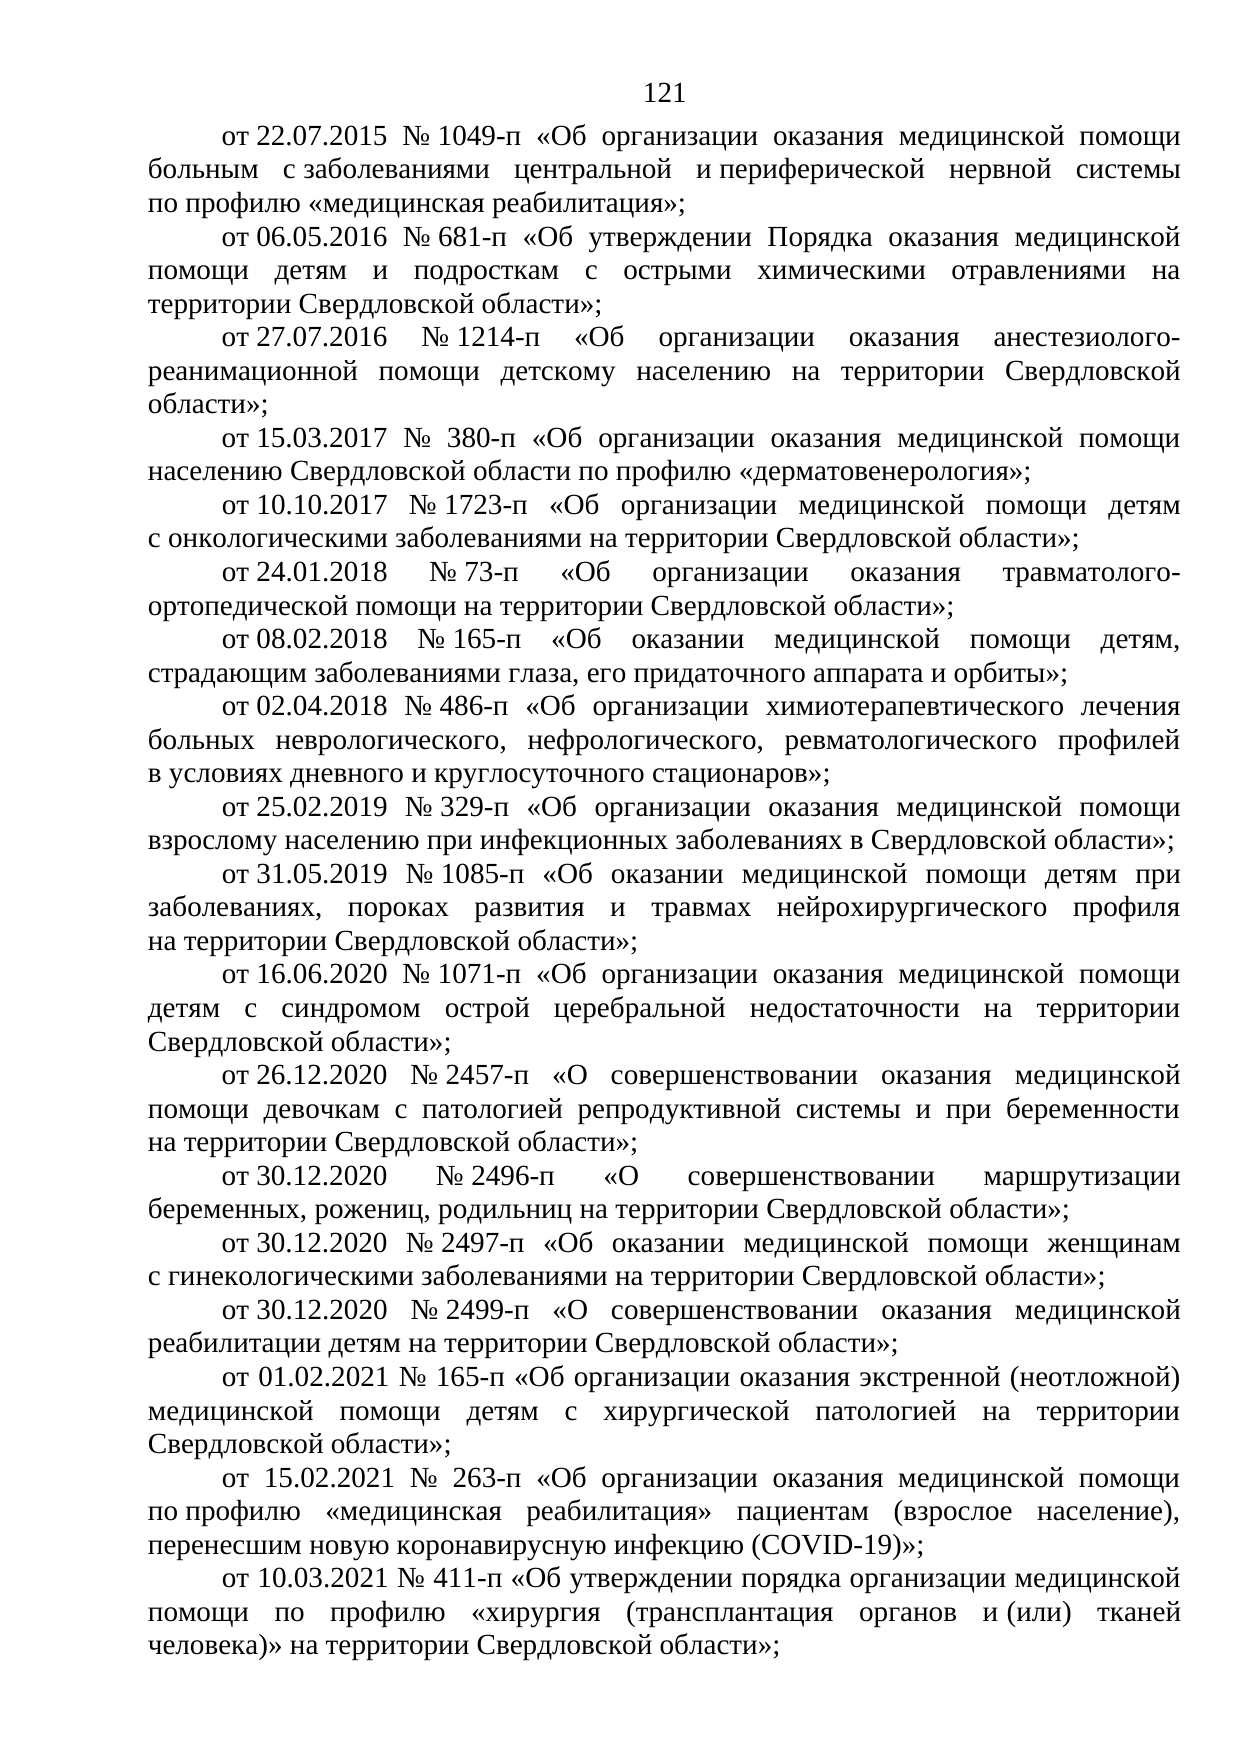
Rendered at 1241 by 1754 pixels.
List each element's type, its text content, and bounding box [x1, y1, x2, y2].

text от 06.05.2016 № 681-п «Об утверждении Порядка оказания медицинской помощи детям и подросткам с острыми химическими отравлениями на территории Свердловской области»; [148, 219, 1181, 319]
text от 30.12.2020 № 2496-п «О совершенствовании маршрутизации беременных, рожениц, родильниц на территории Свердловской области»; [148, 1158, 1181, 1225]
text от 16.06.2020 № 1071-п «Об организации оказания медицинской помощи детям с синдромом острой церебральной недостаточности на территории Свердловской области»; [148, 957, 1181, 1057]
text от 30.12.2020 № 2499-п «О совершенствовании оказания медицинской реабилитации детям на территории Свердловской области»; [148, 1292, 1181, 1359]
text от 10.03.2021 № 411-п «Об утверждении порядка организации медицинской помощи по профилю «хирургия (трансплантация органов и (или) тканей человека)» на территории Свердловской области»; [148, 1560, 1181, 1661]
text от 25.02.2019 № 329-п «Об организации оказания медицинской помощи взрослому населению при инфекционных заболеваниях в Свердловской области»; [148, 789, 1181, 856]
text от 08.02.2018 № 165-п «Об оказании медицинской помощи детям, страдающим заболеваниями глаза, его придаточного аппарата и орбиты»; [148, 621, 1181, 688]
text от 27.07.2016 № 1214-п «Об организации оказания анестезиолого-реанимационной помощи детскому населению на территории Свердловской области»; [148, 319, 1181, 420]
text от 24.01.2018 № 73-п «Об организации оказания травматолого-ортопедической помощи на территории Свердловской области»; [148, 554, 1181, 621]
text от 15.03.2017 № 380-п «Об организации оказания медицинской помощи населению Свердловской области по профилю «дерматовенерология»; [148, 420, 1181, 487]
text от 15.02.2021 № 263-п «Об организации оказания медицинской помощи по профилю «медицинская реабилитация» пациентам (взрослое население), перенесшим новую коронавирусную инфекцию (COVID-19)»; [148, 1460, 1181, 1560]
text от 22.07.2015 № 1049-п «Об организации оказания медицинской помощи больным с заболеваниями центральной и периферической нервной системы по профилю «медицинская реабилитация»; [148, 118, 1181, 219]
text от 26.12.2020 № 2457-п «О совершенствовании оказания медицинской помощи девочкам с патологией репродуктивной системы и при беременности на территории Свердловской области»; [148, 1057, 1181, 1158]
text от 31.05.2019 № 1085-п «Об оказании медицинской помощи детям при заболеваниях, пороках развития и травмах нейрохирургического профиля на территории Свердловской области»; [148, 856, 1181, 957]
text от 30.12.2020 № 2497-п «Об оказании медицинской помощи женщинам с гинекологическими заболеваниями на территории Свердловской области»; [148, 1225, 1181, 1292]
text от 10.10.2017 № 1723-п «Об организации медицинской помощи детям с онкологическими заболеваниями на территории Свердловской области»; [148, 487, 1181, 554]
text от 01.02.2021 № 165-п «Об организации оказания экстренной (неотложной) медицинской помощи детям с хирургической патологией на территории Свердловской области»; [148, 1359, 1181, 1460]
text от 02.04.2018 № 486-п «Об организации химиотерапевтического лечения больных неврологического, нефрологического, ревматологического профилей в условиях дневного и круглосуточного стационаров»; [148, 688, 1181, 789]
